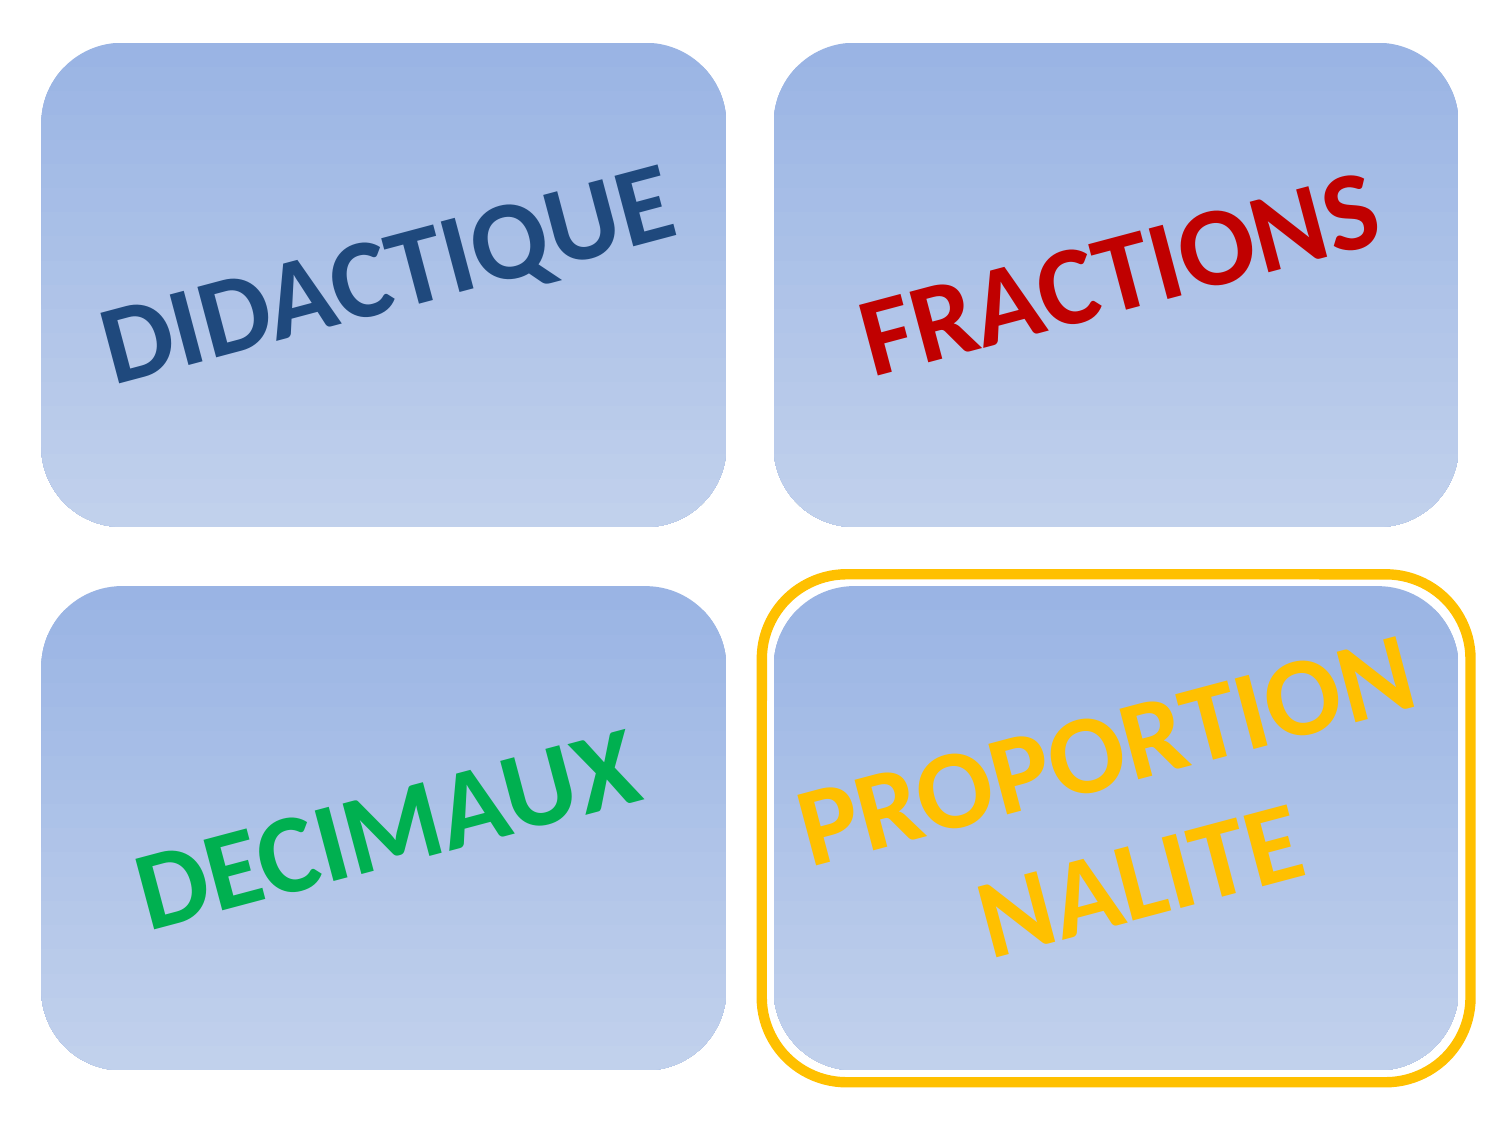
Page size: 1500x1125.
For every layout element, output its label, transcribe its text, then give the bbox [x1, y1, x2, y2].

text_box FRACTIONS [797, 113, 1439, 419]
text_box DECIMAUX [64, 668, 706, 975]
text_box [773, 42, 1459, 528]
text_box PROPORTIONNALITE [1476, 825, 1485, 862]
text_box [41, 586, 727, 1071]
text_box DIDACTIQUE [64, 113, 706, 419]
text_box [1415, 595, 1459, 758]
text_box [773, 818, 1459, 1071]
text_box [41, 42, 727, 528]
text_box [773, 586, 1393, 752]
text_box PROPORTIONNALITE [767, 584, 1465, 1033]
